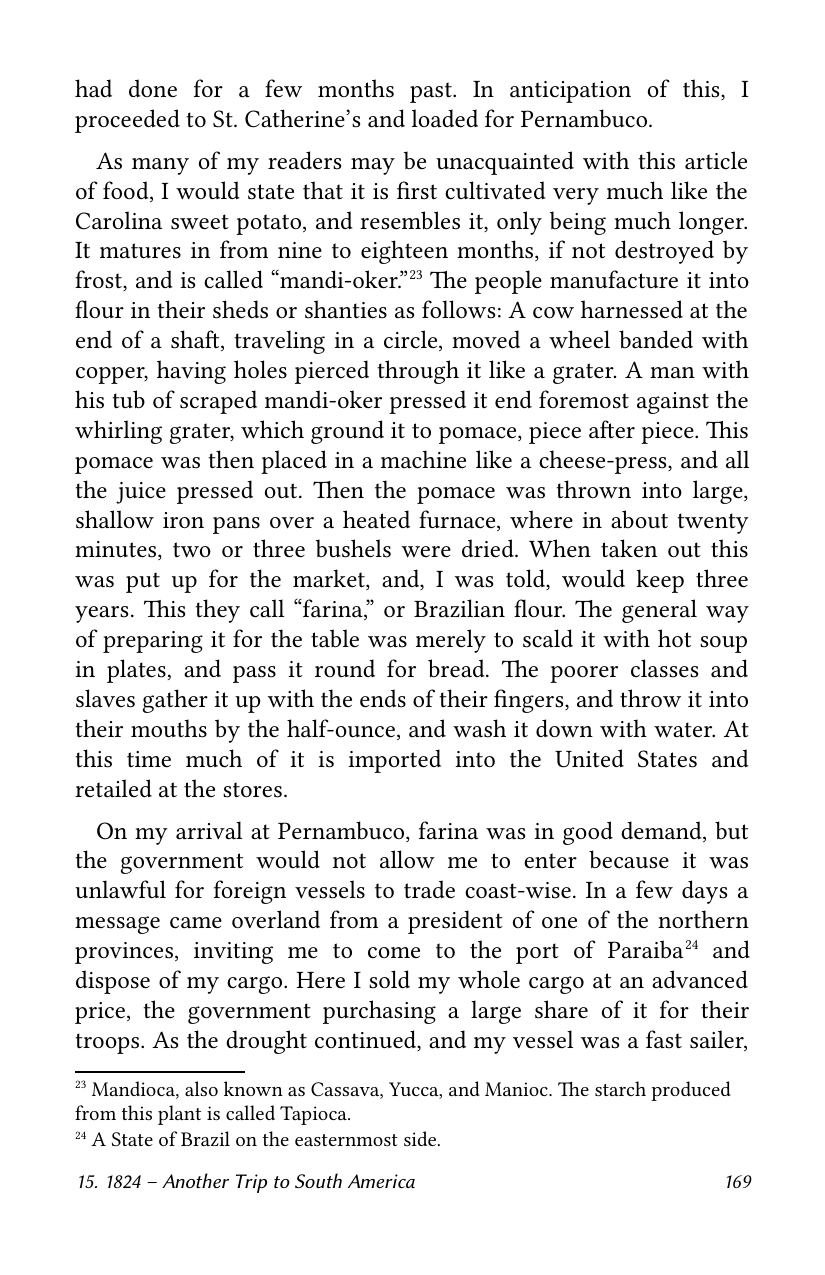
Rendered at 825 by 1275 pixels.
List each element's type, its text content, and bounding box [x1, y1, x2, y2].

text As many of my readers may be unacquainted with this article of food, I would state that it is first cultivated very much like the Carolina sweet potato, and resembles it, only being much longer. It matures in from nine to eighteen months, if not destroyed by frost, and is called “mandi-oker.” The people manufacture it into flour in their sheds or shanties as follows: A cow harnessed at the end of a shaft, traveling in a circle, moved a wheel banded with copper, having holes pierced through it like a grater. A man with his tub of scraped mandi-oker pressed it end foremost against the whirling grater, which ground it to pomace, piece after piece. This pomace was then placed in a machine like a cheese-press, and all the juice pressed out. Then the pomace was thrown into large, shallow iron pans over a heated furnace, where in about twenty minutes, two or three bushels were dried. When taken out this was put up for the market, and, I was told, would keep three years. This they call “farina,” or Brazilian flour. The general way of preparing it for the table was merely to scald it with hot soup in plates, and pass it round for bread. The poorer classes and slaves gather it up with the ends of their fingers, and throw it into their mouths by the half-ounce, and wash it down with water. At this time much of it is imported into the United States and retailed at the stores. [75, 147, 750, 803]
text Mandioca, also known as Cassava, Yucca, and Manioc. The starch produced from this plant is called Tapioca. [75, 1078, 750, 1125]
text had done for a few months past. In anticipation of this, I proceeded to St. Catherine’s and loaded for Pernambuco. [75, 75, 750, 133]
text On my arrival at Pernambuco, farina was in good demand, but the government would not allow me to enter because it was unlawful for foreign vessels to trade coast-wise. In a few days a message came overland from a president of one of the northern provinces, inviting me to come to the port of Paraiba and dispose of my cargo. Here I sold my whole cargo at an advanced price, the government purchasing a large share of it for their troops. As the drought continued, and my vessel was a fast sailer, [75, 817, 750, 1054]
text A State of Brazil on the easternmost side. [75, 1128, 750, 1152]
